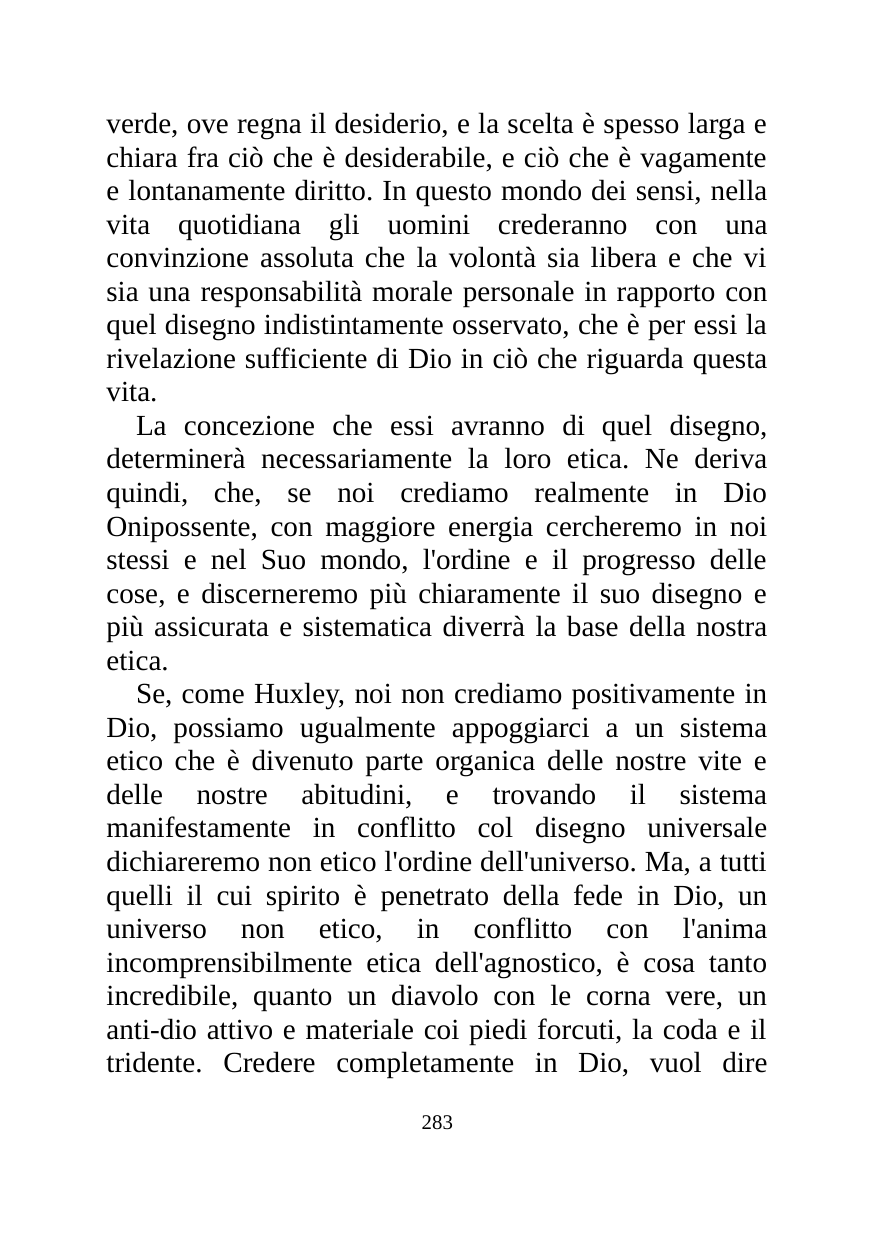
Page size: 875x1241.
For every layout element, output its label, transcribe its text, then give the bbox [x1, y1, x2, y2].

text verde, ove regna il desiderio, e la scelta è spesso larga e chiara fra ciò che è desiderabile, e ciò che è vagamente e lontanamente diritto. In questo mondo dei sensi, nella vita quotidiana gli uomini crederanno con una convinzione assoluta che la volontà sia libera e che vi sia una responsabilità morale personale in rapporto con quel disegno indistintamente osservato, che è per essi la rivelazione sufficiente di Dio in ciò che riguarda questa vita. [106, 106, 768, 408]
text Se, come Huxley, noi non crediamo positivamente in Dio, possiamo ugualmente appoggiarci a un sistema etico che è divenuto parte organica delle nostre vite e delle nostre abitudini, e trovando il sistema manifestamente in conflitto col disegno universale dichiareremo non etico l'ordine dell'universo. Ma, a tutti quelli il cui spirito è penetrato della fede in Dio, un universo non etico, in conflitto con l'anima incomprensibilmente etica dell'agnostico, è cosa tanto incredibile, quanto un diavolo con le corna vere, un anti-dio attivo e materiale coi piedi forcuti, la coda e il tridente. Credere completamente in Dio, vuol dire [106, 676, 768, 1079]
text La concezione che essi avranno di quel disegno, determinerà necessariamente la loro etica. Ne deriva quindi, che, se noi crediamo realmente in Dio Onipossente, con maggiore energia cercheremo in noi stessi e nel Suo mondo, l'ordine e il progresso delle cose, e discerneremo più chiaramente il suo disegno e più assicurata e sistematica diverrà la base della nostra etica. [106, 408, 768, 676]
